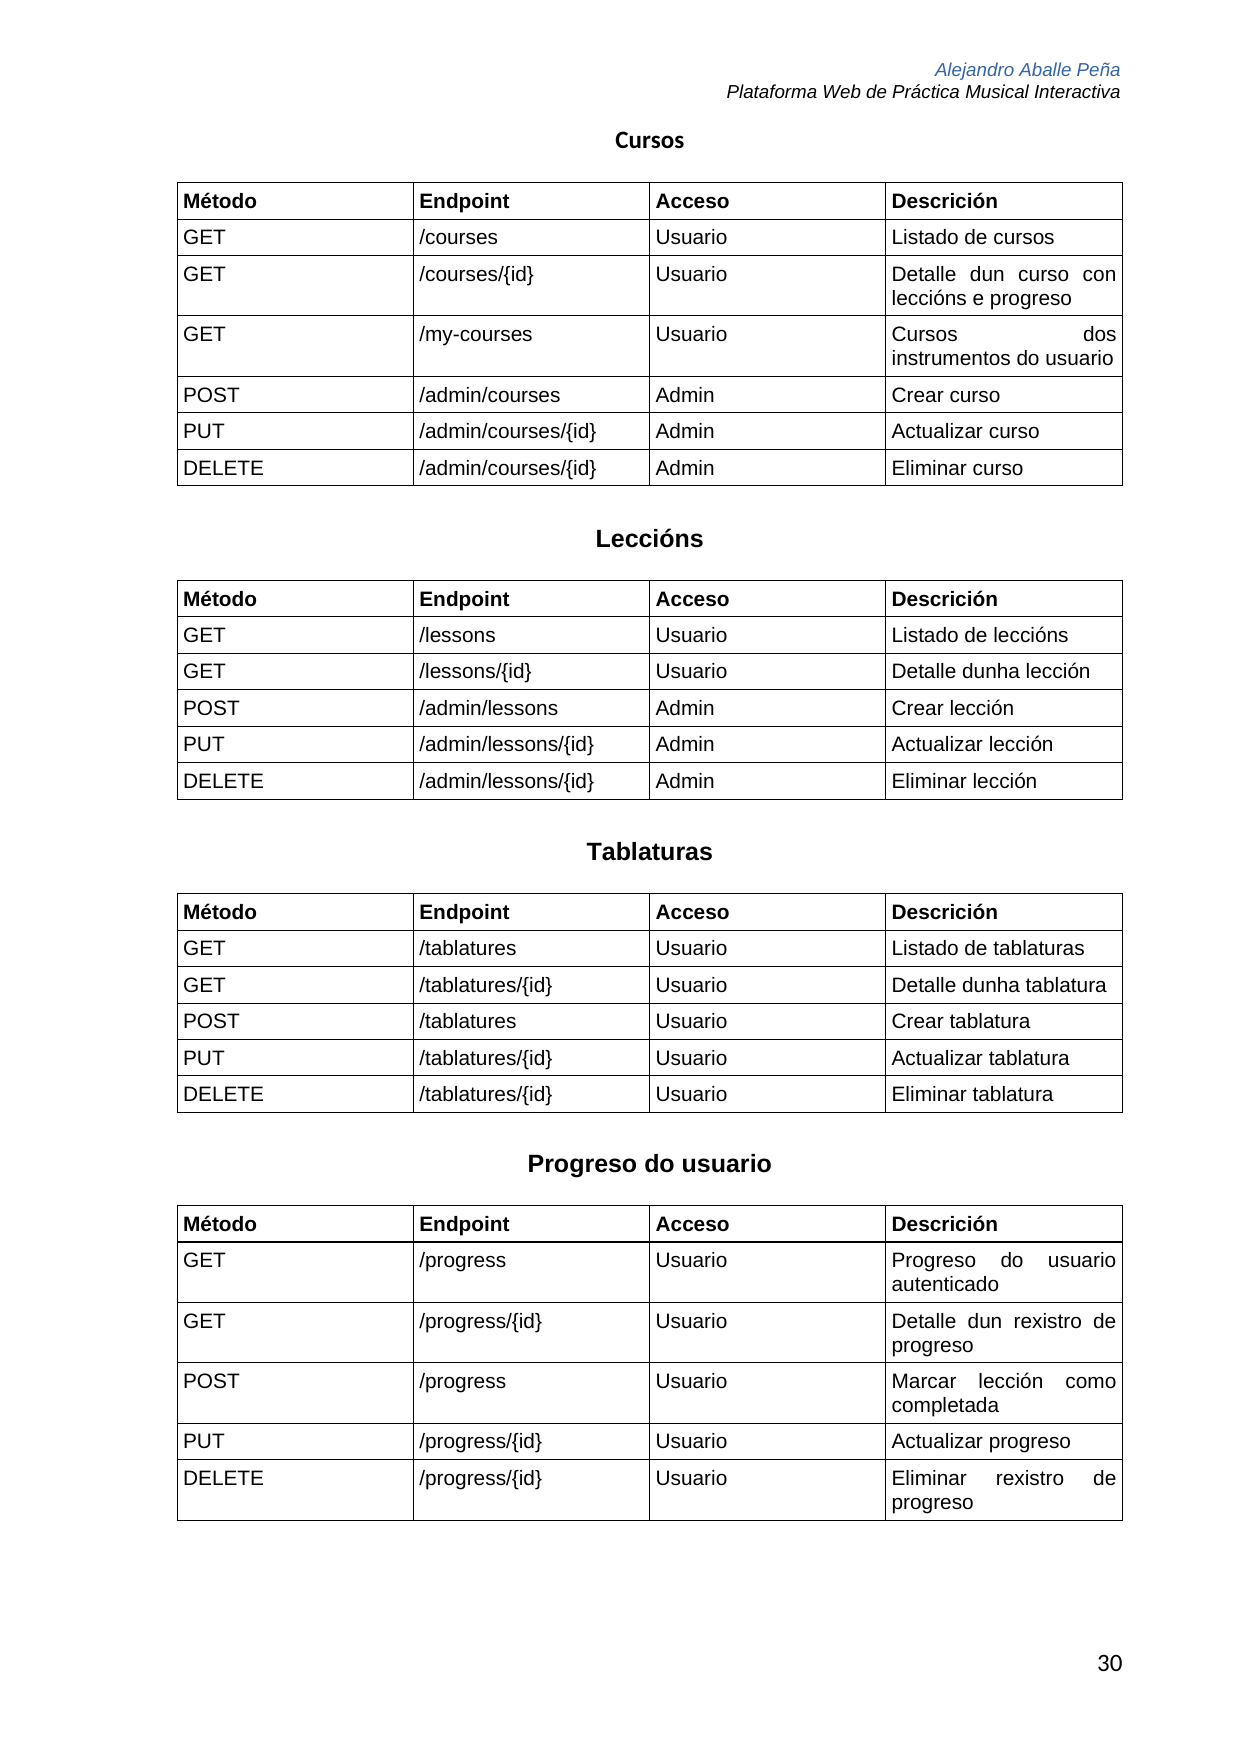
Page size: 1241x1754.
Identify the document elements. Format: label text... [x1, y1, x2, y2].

table_cell /courses [414, 220, 649, 255]
table_cell GET [178, 617, 413, 653]
table_cell Admin [650, 690, 885, 726]
table_cell /admin/lessons [414, 690, 649, 726]
table_cell DELETE [178, 1076, 413, 1112]
table_header Endpoint [414, 894, 649, 929]
table_cell GET [178, 1303, 413, 1362]
table_cell Usuario [650, 654, 885, 689]
table_header Endpoint [414, 183, 649, 218]
table_cell Admin [650, 377, 885, 412]
table_cell Progreso do usuario autenticado [886, 1243, 1122, 1302]
table_cell GET [178, 256, 413, 315]
table_cell Usuario [650, 1040, 885, 1075]
table_cell Crear lección [886, 690, 1122, 726]
table_cell Usuario [650, 316, 885, 376]
table_cell Marcar lección como completada [886, 1363, 1122, 1423]
table_cell /tablatures/{id} [414, 1076, 649, 1112]
table_cell DELETE [178, 1460, 413, 1519]
table_cell Listado de tablaturas [886, 931, 1122, 966]
table_cell Detalle dunha lección [886, 654, 1122, 689]
table_cell Usuario [650, 1460, 885, 1519]
table_cell GET [178, 1243, 413, 1302]
table_cell /tablatures/{id} [414, 1040, 649, 1075]
text Leccións [177, 524, 1122, 553]
table_header Descrición [886, 1206, 1122, 1241]
table_cell Eliminar curso [886, 450, 1122, 485]
table_cell /tablatures [414, 931, 649, 966]
table_cell GET [178, 220, 413, 255]
table_cell Eliminar lección [886, 763, 1122, 798]
table_cell Detalle dun rexistro de progreso [886, 1303, 1122, 1362]
table_cell PUT [178, 1040, 413, 1075]
table_cell Crear tablatura [886, 1004, 1122, 1039]
table_cell /lessons/{id} [414, 654, 649, 689]
table_cell Actualizar curso [886, 413, 1122, 449]
table_cell Eliminar rexistro de progreso [886, 1460, 1122, 1519]
table_header Acceso [650, 183, 885, 218]
table_cell /progress [414, 1363, 649, 1423]
table_cell Usuario [650, 1303, 885, 1362]
table_cell Usuario [650, 931, 885, 966]
table_cell Admin [650, 763, 885, 798]
table_cell Admin [650, 413, 885, 449]
table_cell Listado de cursos [886, 220, 1122, 255]
table_cell Usuario [650, 1076, 885, 1112]
table_cell /lessons [414, 617, 649, 653]
table_cell Actualizar tablatura [886, 1040, 1122, 1075]
table_cell Listado de leccións [886, 617, 1122, 653]
table_header Método [178, 894, 413, 929]
table_cell Crear curso [886, 377, 1122, 412]
table_cell PUT [178, 727, 413, 762]
table_cell /progress/{id} [414, 1424, 649, 1459]
table_cell Admin [650, 727, 885, 762]
text Tablaturas [177, 837, 1122, 866]
table_header Descrición [886, 894, 1122, 929]
table_cell PUT [178, 413, 413, 449]
text Cursos [177, 124, 1122, 154]
text Progreso do usuario [177, 1149, 1122, 1178]
table_cell PUT [178, 1424, 413, 1459]
table_cell GET [178, 967, 413, 1002]
table_header Método [178, 183, 413, 218]
table_cell GET [178, 316, 413, 376]
table_cell Usuario [650, 256, 885, 315]
table_cell /admin/courses/{id} [414, 450, 649, 485]
table_header Método [178, 581, 413, 616]
table_cell /my-courses [414, 316, 649, 376]
table_header Acceso [650, 581, 885, 616]
table_header Endpoint [414, 1206, 649, 1241]
table_cell POST [178, 1004, 413, 1039]
table_cell GET [178, 654, 413, 689]
table_cell /progress [414, 1243, 649, 1302]
table_cell Admin [650, 450, 885, 485]
table_cell /tablatures/{id} [414, 967, 649, 1002]
table_cell Detalle dunha tablatura [886, 967, 1122, 1002]
table_cell /tablatures [414, 1004, 649, 1039]
table_header Método [178, 1206, 413, 1241]
table_cell /admin/courses [414, 377, 649, 412]
table_cell POST [178, 377, 413, 412]
table_header Endpoint [414, 581, 649, 616]
table_cell DELETE [178, 763, 413, 798]
table_cell /progress/{id} [414, 1460, 649, 1519]
table_header Acceso [650, 1206, 885, 1241]
table_cell DELETE [178, 450, 413, 485]
table_header Descrición [886, 183, 1122, 218]
table_cell Actualizar lección [886, 727, 1122, 762]
table_cell Eliminar tablatura [886, 1076, 1122, 1112]
table_cell Detalle dun curso con leccións e progreso [886, 256, 1122, 315]
table_cell Cursos dos instrumentos do usuario [886, 316, 1122, 376]
table_cell /courses/{id} [414, 256, 649, 315]
table_cell POST [178, 690, 413, 726]
table_cell GET [178, 931, 413, 966]
table_cell Usuario [650, 1243, 885, 1302]
table_cell Actualizar progreso [886, 1424, 1122, 1459]
table_cell /admin/lessons/{id} [414, 727, 649, 762]
table_cell Usuario [650, 1363, 885, 1423]
table_cell POST [178, 1363, 413, 1423]
table_header Acceso [650, 894, 885, 929]
table_cell Usuario [650, 1004, 885, 1039]
table_cell /progress/{id} [414, 1303, 649, 1362]
table_cell Usuario [650, 617, 885, 653]
table_cell /admin/lessons/{id} [414, 763, 649, 798]
table_cell /admin/courses/{id} [414, 413, 649, 449]
table_header Descrición [886, 581, 1122, 616]
table_cell Usuario [650, 967, 885, 1002]
table_cell Usuario [650, 220, 885, 255]
table_cell Usuario [650, 1424, 885, 1459]
